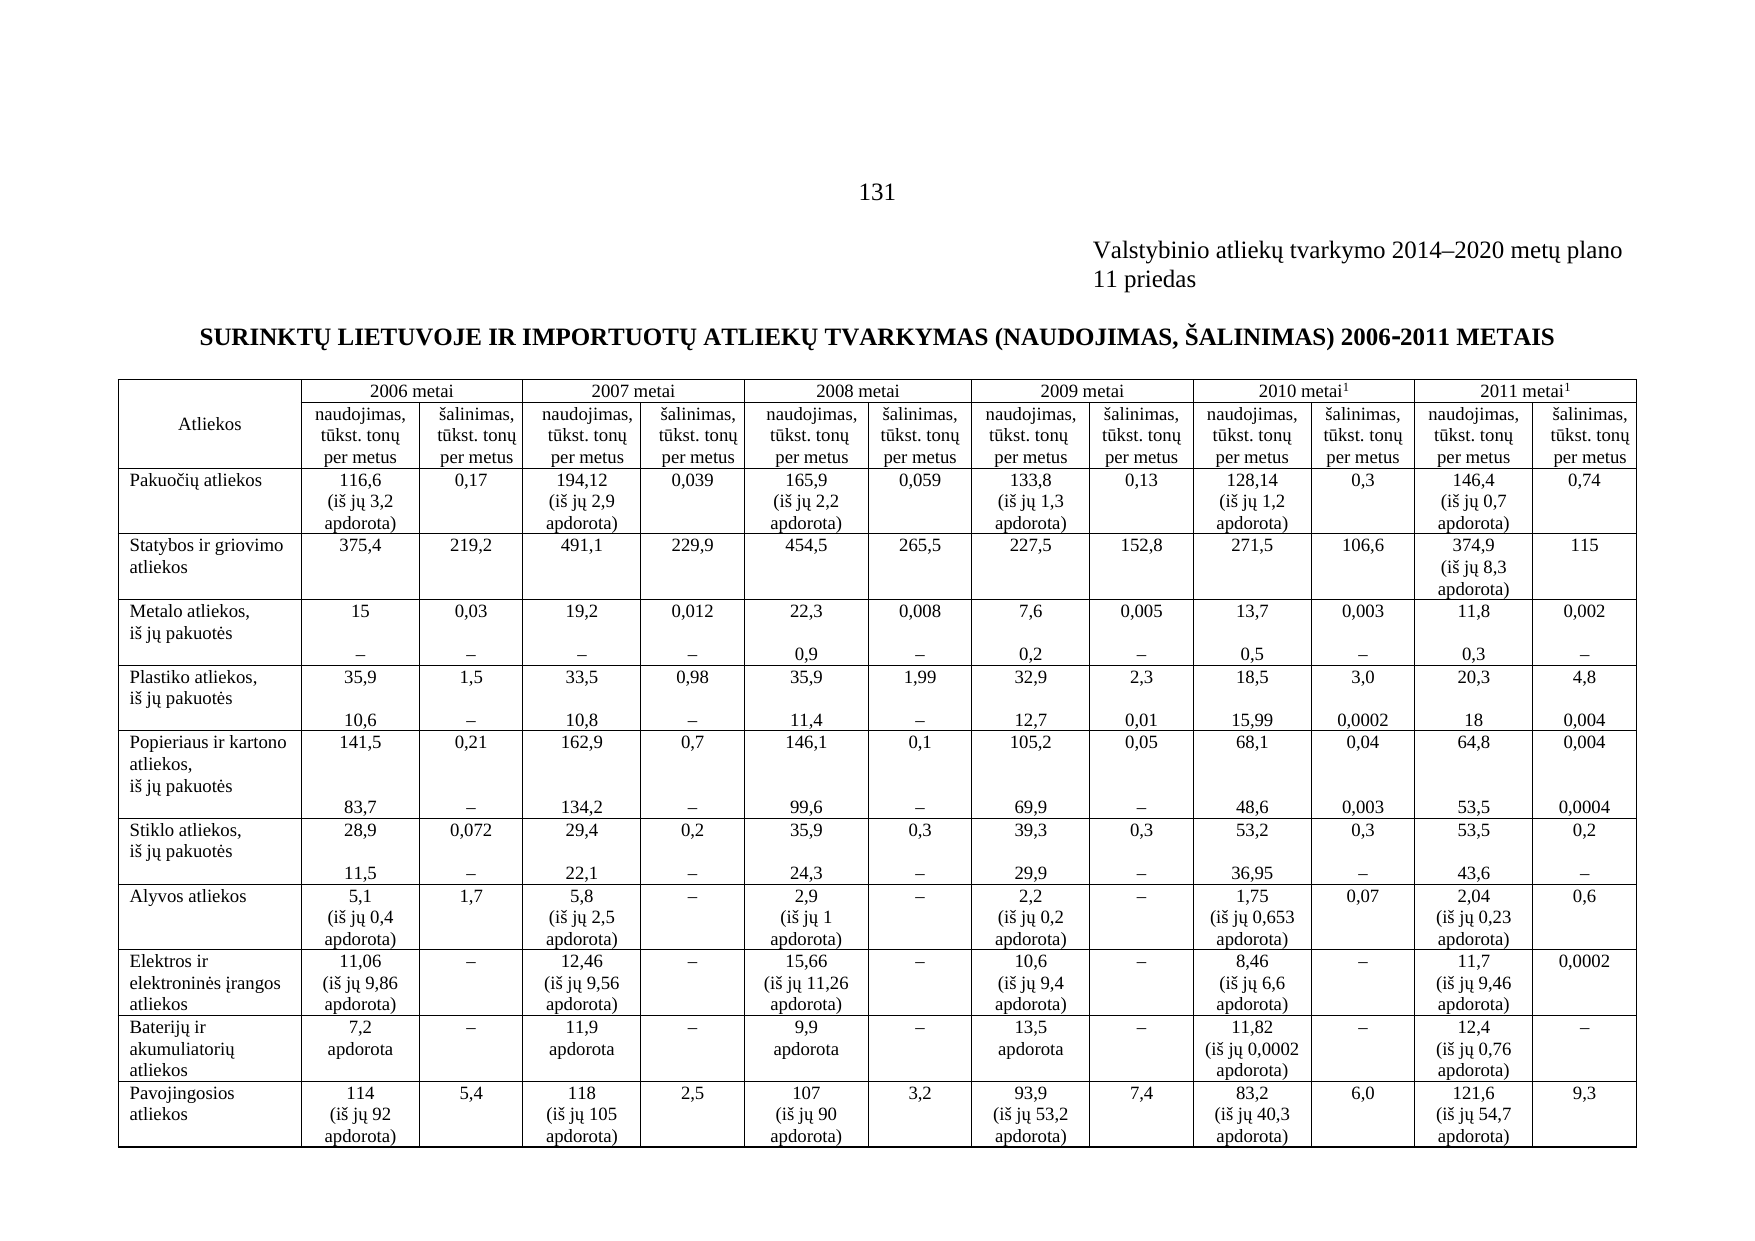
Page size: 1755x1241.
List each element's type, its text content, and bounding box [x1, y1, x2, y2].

table_cell Pavojingosios atliekos [119, 1082, 301, 1146]
table_cell 375,4 [302, 534, 419, 599]
table_cell 35,9 24,3 [745, 819, 868, 883]
table_cell 0,13 [1090, 469, 1193, 533]
table_cell 0,2 – [1533, 819, 1636, 883]
table_cell šalinimas, tūkst. tonų per metus [1312, 403, 1414, 467]
table_cell Stiklo atliekos, iš jų pakuotės [119, 819, 301, 883]
table_cell 10,6 (iš jų 9,4 apdorota) [972, 950, 1089, 1015]
table_header 2010 metai1 [1194, 380, 1414, 402]
table_cell 152,8 [1090, 534, 1193, 599]
table_cell 165,9 (iš jų 2,2 apdorota) [745, 469, 868, 533]
table_cell 0,012 – [641, 600, 744, 665]
table_cell 0,04 0,003 [1312, 731, 1414, 818]
table_cell 114 (iš jų 92 apdorota) [302, 1082, 419, 1146]
table_cell 229,9 [641, 534, 744, 599]
table_cell – [420, 950, 522, 1015]
table_header Atliekos [119, 380, 301, 467]
table_cell 7,6 0,2 [972, 600, 1089, 665]
table_header 2006 metai [302, 380, 522, 402]
table_cell naudojimas, tūkst. tonų per metus [972, 403, 1089, 467]
table_cell 0,002 – [1533, 600, 1636, 665]
table_cell 0,005 – [1090, 600, 1193, 665]
table_cell 3,0 0,0002 [1312, 666, 1414, 730]
table_cell 0,0002 [1533, 950, 1636, 1015]
table_cell Popieriaus ir kartono atliekos, iš jų pakuotės [119, 731, 301, 818]
table_cell 105,2 69,9 [972, 731, 1089, 818]
table_cell 107 (iš jų 90 apdorota) [745, 1082, 868, 1146]
table_cell šalinimas, tūkst. tonų per metus [869, 403, 971, 467]
table_cell 0,039 [641, 469, 744, 533]
table_cell 0,74 [1533, 469, 1636, 533]
table_cell Metalo atliekos, iš jų pakuotės [119, 600, 301, 665]
table_cell 0,2 – [641, 819, 744, 883]
table_cell 15,66 (iš jų 11,26 apdorota) [745, 950, 868, 1015]
table_cell naudojimas, tūkst. tonų per metus [523, 403, 640, 467]
table_cell 9,3 [1533, 1082, 1636, 1146]
table_cell 29,4 22,1 [523, 819, 640, 883]
table_header 2008 metai [745, 380, 971, 402]
table_cell naudojimas, tūkst. tonų per metus [1194, 403, 1311, 467]
table_cell 5,4 [420, 1082, 522, 1146]
table_cell naudojimas, tūkst. tonų per metus [1415, 403, 1532, 467]
table_cell naudojimas, tūkst. tonų per metus [745, 403, 868, 467]
table_cell 194,12 (iš jų 2,9 apdorota) [523, 469, 640, 533]
table_cell Alyvos atliekos [119, 885, 301, 949]
table_cell 0,05 – [1090, 731, 1193, 818]
table_cell 0,1 – [869, 731, 971, 818]
table_cell 53,5 43,6 [1415, 819, 1532, 883]
table_cell Elektros ir elektroninės įrangos atliekos [119, 950, 301, 1015]
table_cell – [420, 1016, 522, 1081]
table_cell 2,3 0,01 [1090, 666, 1193, 730]
table_cell 2,5 [641, 1082, 744, 1146]
table_cell 0,072 – [420, 819, 522, 883]
table_cell 13,5 apdorota [972, 1016, 1089, 1081]
table_cell 219,2 [420, 534, 522, 599]
table_cell 128,14 (iš jų 1,2 apdorota) [1194, 469, 1311, 533]
table_cell šalinimas, tūkst. tonų per metus [420, 403, 522, 467]
table_cell 0,3 [1312, 469, 1414, 533]
table_cell 19,2 – [523, 600, 640, 665]
table_cell 1,5 – [420, 666, 522, 730]
table_cell 0,003 – [1312, 600, 1414, 665]
table_cell 1,75 (iš jų 0,653 apdorota) [1194, 885, 1311, 949]
table_cell šalinimas, tūkst. tonų per metus [641, 403, 744, 467]
table_cell 20,3 18 [1415, 666, 1532, 730]
table_cell 121,6 (iš jų 54,7 apdorota) [1415, 1082, 1532, 1146]
table_cell – [1090, 950, 1193, 1015]
table_cell šalinimas, tūkst. tonų per metus [1533, 403, 1636, 467]
table_cell 0,07 [1312, 885, 1414, 949]
table_cell 5,1 (iš jų 0,4 apdorota) [302, 885, 419, 949]
table_cell 7,4 [1090, 1082, 1193, 1146]
table_cell 0,98 – [641, 666, 744, 730]
table_cell 12,46 (iš jų 9,56 apdorota) [523, 950, 640, 1015]
table_cell 1,99 – [869, 666, 971, 730]
table_header 2009 metai [972, 380, 1193, 402]
table_cell Statybos ir griovimo atliekos [119, 534, 301, 599]
table_cell 0,21 – [420, 731, 522, 818]
table_cell 106,6 [1312, 534, 1414, 599]
table_cell 39,3 29,9 [972, 819, 1089, 883]
table_cell 271,5 [1194, 534, 1311, 599]
table_cell 8,46 (iš jų 6,6 apdorota) [1194, 950, 1311, 1015]
table_cell 35,9 10,6 [302, 666, 419, 730]
table_cell 115 [1533, 534, 1636, 599]
table_cell – [1090, 885, 1193, 949]
table_cell Plastiko atliekos, iš jų pakuotės [119, 666, 301, 730]
table_cell 141,5 83,7 [302, 731, 419, 818]
table_cell 18,5 15,99 [1194, 666, 1311, 730]
table_cell 0,059 [869, 469, 971, 533]
table_cell 28,9 11,5 [302, 819, 419, 883]
table_cell – [869, 1016, 971, 1081]
table_cell 0,6 [1533, 885, 1636, 949]
table_cell 454,5 [745, 534, 868, 599]
table_cell 4,8 0,004 [1533, 666, 1636, 730]
table_cell 1,7 [420, 885, 522, 949]
table_cell 0,17 [420, 469, 522, 533]
table_cell 162,9 134,2 [523, 731, 640, 818]
table_cell Pakuočių atliekos [119, 469, 301, 533]
table_cell 64,8 53,5 [1415, 731, 1532, 818]
table_cell 265,5 [869, 534, 971, 599]
table_cell 53,2 36,95 [1194, 819, 1311, 883]
table_cell 7,2 apdorota [302, 1016, 419, 1081]
table_cell 0,3 – [1090, 819, 1193, 883]
table_cell 83,2 (iš jų 40,3 apdorota) [1194, 1082, 1311, 1146]
table_cell 13,7 0,5 [1194, 600, 1311, 665]
table_cell 491,1 [523, 534, 640, 599]
table_cell 32,9 12,7 [972, 666, 1089, 730]
table_cell 15 – [302, 600, 419, 665]
table_cell Baterijų ir akumuliatorių atliekos [119, 1016, 301, 1081]
table_cell 6,0 [1312, 1082, 1414, 1146]
table_cell šalinimas, tūkst. tonų per metus [1090, 403, 1193, 467]
table_cell 0,004 0,0004 [1533, 731, 1636, 818]
table_cell – [1090, 1016, 1193, 1081]
table_cell 2,9 (iš jų 1 apdorota) [745, 885, 868, 949]
table_cell 2,2 (iš jų 0,2 apdorota) [972, 885, 1089, 949]
table_cell 118 (iš jų 105 apdorota) [523, 1082, 640, 1146]
table_cell – [869, 885, 971, 949]
table_cell 93,9 (iš jų 53,2 apdorota) [972, 1082, 1089, 1146]
table_cell 0,3 – [869, 819, 971, 883]
table_cell – [1312, 1016, 1414, 1081]
table_cell 3,2 [869, 1082, 971, 1146]
table_cell 146,4 (iš jų 0,7 apdorota) [1415, 469, 1532, 533]
table_cell 2,04 (iš jų 0,23 apdorota) [1415, 885, 1532, 949]
table_header 2011 metai1 [1415, 380, 1636, 402]
table_header 2007 metai [523, 380, 744, 402]
table_cell 0,008 – [869, 600, 971, 665]
table_cell – [869, 950, 971, 1015]
table_cell – [1312, 950, 1414, 1015]
table_cell 33,5 10,8 [523, 666, 640, 730]
table_cell 11,7 (iš jų 9,46 apdorota) [1415, 950, 1532, 1015]
table_cell 0,3 – [1312, 819, 1414, 883]
table_cell 0,7 – [641, 731, 744, 818]
table_cell 133,8 (iš jų 1,3 apdorota) [972, 469, 1089, 533]
table_cell 374,9 (iš jų 8,3 apdorota) [1415, 534, 1532, 599]
table_cell 68,1 48,6 [1194, 731, 1311, 818]
table_cell 9,9 apdorota [745, 1016, 868, 1081]
table_cell 0,03 – [420, 600, 522, 665]
table_cell 11,9 apdorota [523, 1016, 640, 1081]
table_cell 146,1 99,6 [745, 731, 868, 818]
table_cell 35,9 11,4 [745, 666, 868, 730]
table_cell 5,8 (iš jų 2,5 apdorota) [523, 885, 640, 949]
text surinktų Lietuvoje ir importuotų Atliekų tvarkymas (naudojimas, šalinimas) 20062011 mETAIS [118, 322, 1636, 350]
text Valstybinio atliekų tvarkymo 2014–2020 metų plano 11 priedas [1093, 235, 1636, 293]
table_cell – [1533, 1016, 1636, 1081]
table_cell naudojimas, tūkst. tonų per metus [302, 403, 419, 467]
table_cell 22,3 0,9 [745, 600, 868, 665]
table_cell – [641, 885, 744, 949]
table_cell 11,82 (iš jų 0,0002 apdorota) [1194, 1016, 1311, 1081]
table_cell 11,06 (iš jų 9,86 apdorota) [302, 950, 419, 1015]
table_cell 12,4 (iš jų 0,76 apdorota) [1415, 1016, 1532, 1081]
table_cell – [641, 950, 744, 1015]
table_cell 227,5 [972, 534, 1089, 599]
table_cell 116,6 (iš jų 3,2 apdorota) [302, 469, 419, 533]
table_cell 11,8 0,3 [1415, 600, 1532, 665]
table_cell – [641, 1016, 744, 1081]
